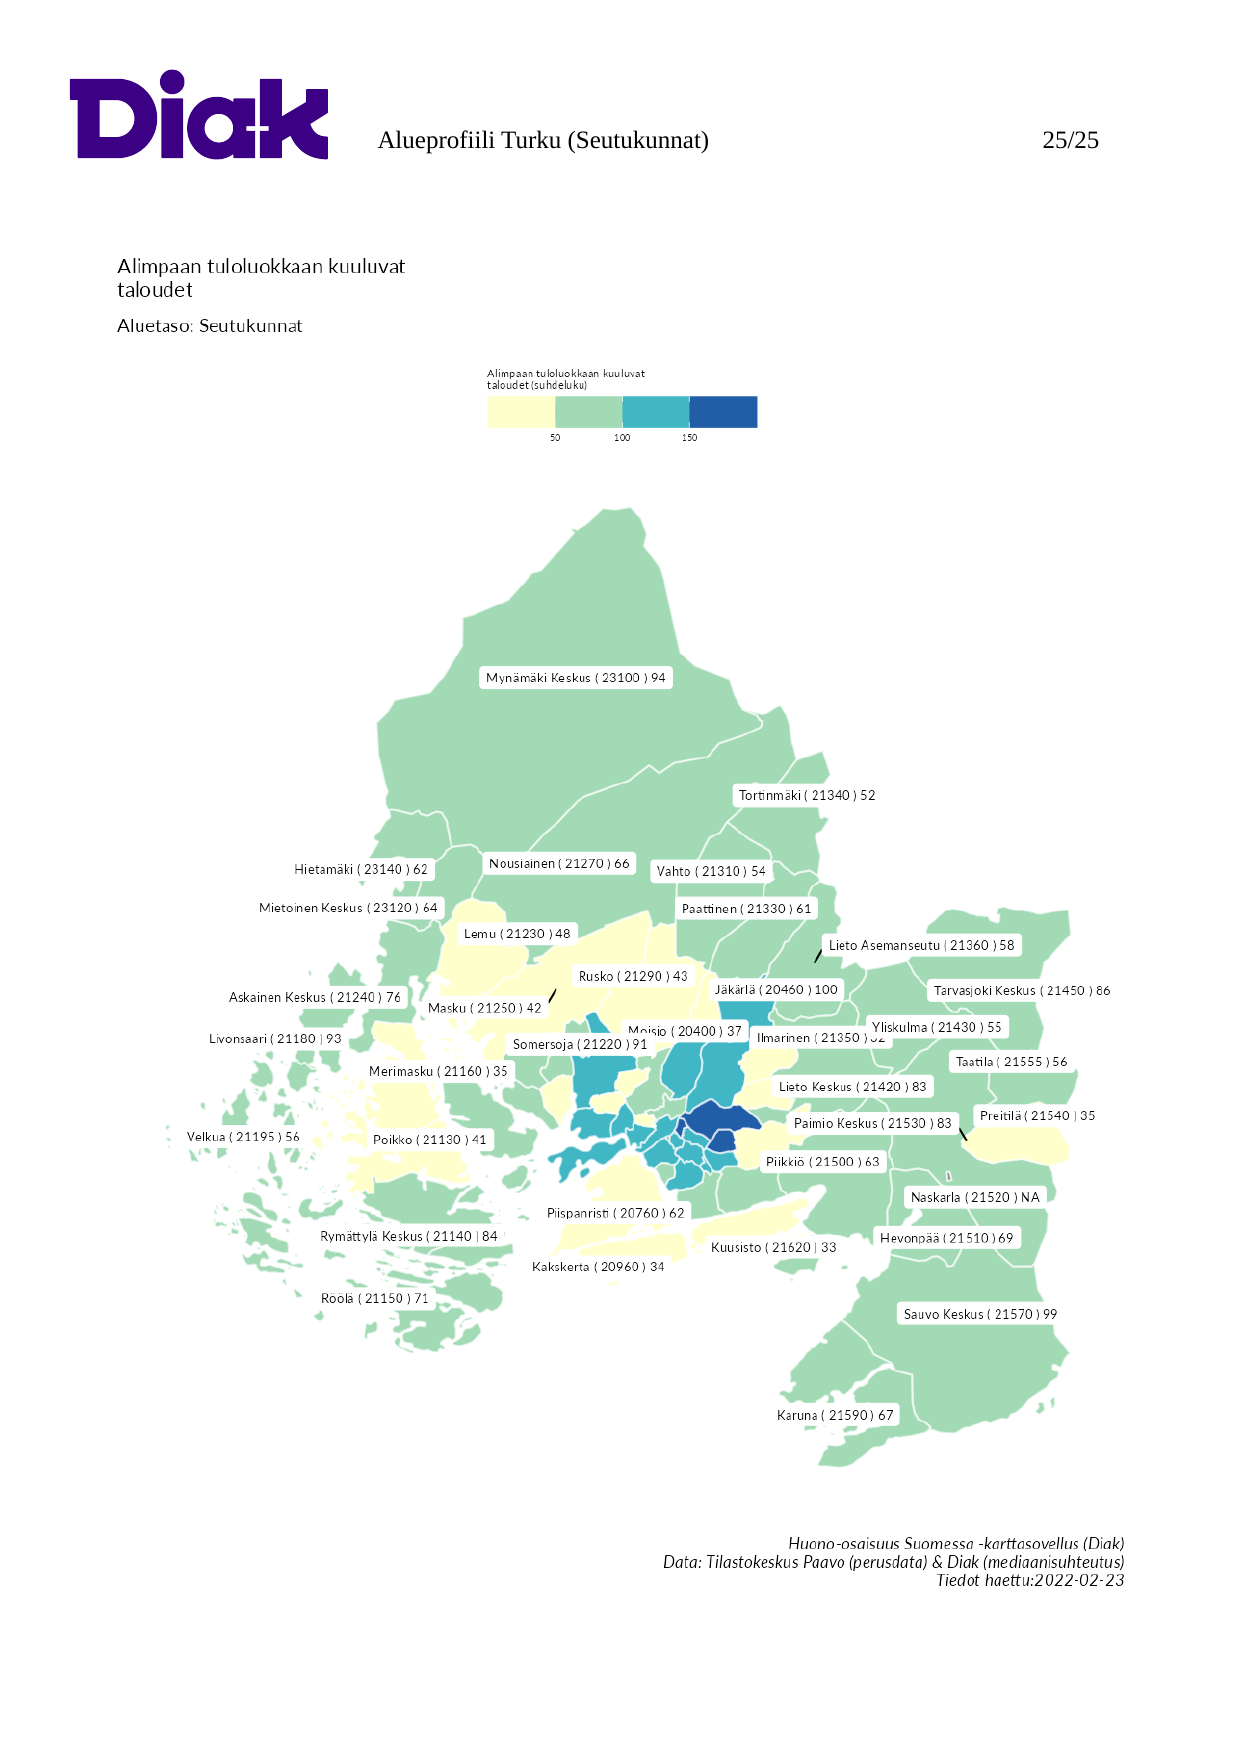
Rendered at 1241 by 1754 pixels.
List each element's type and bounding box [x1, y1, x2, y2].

picture [61, 196, 1179, 1651]
